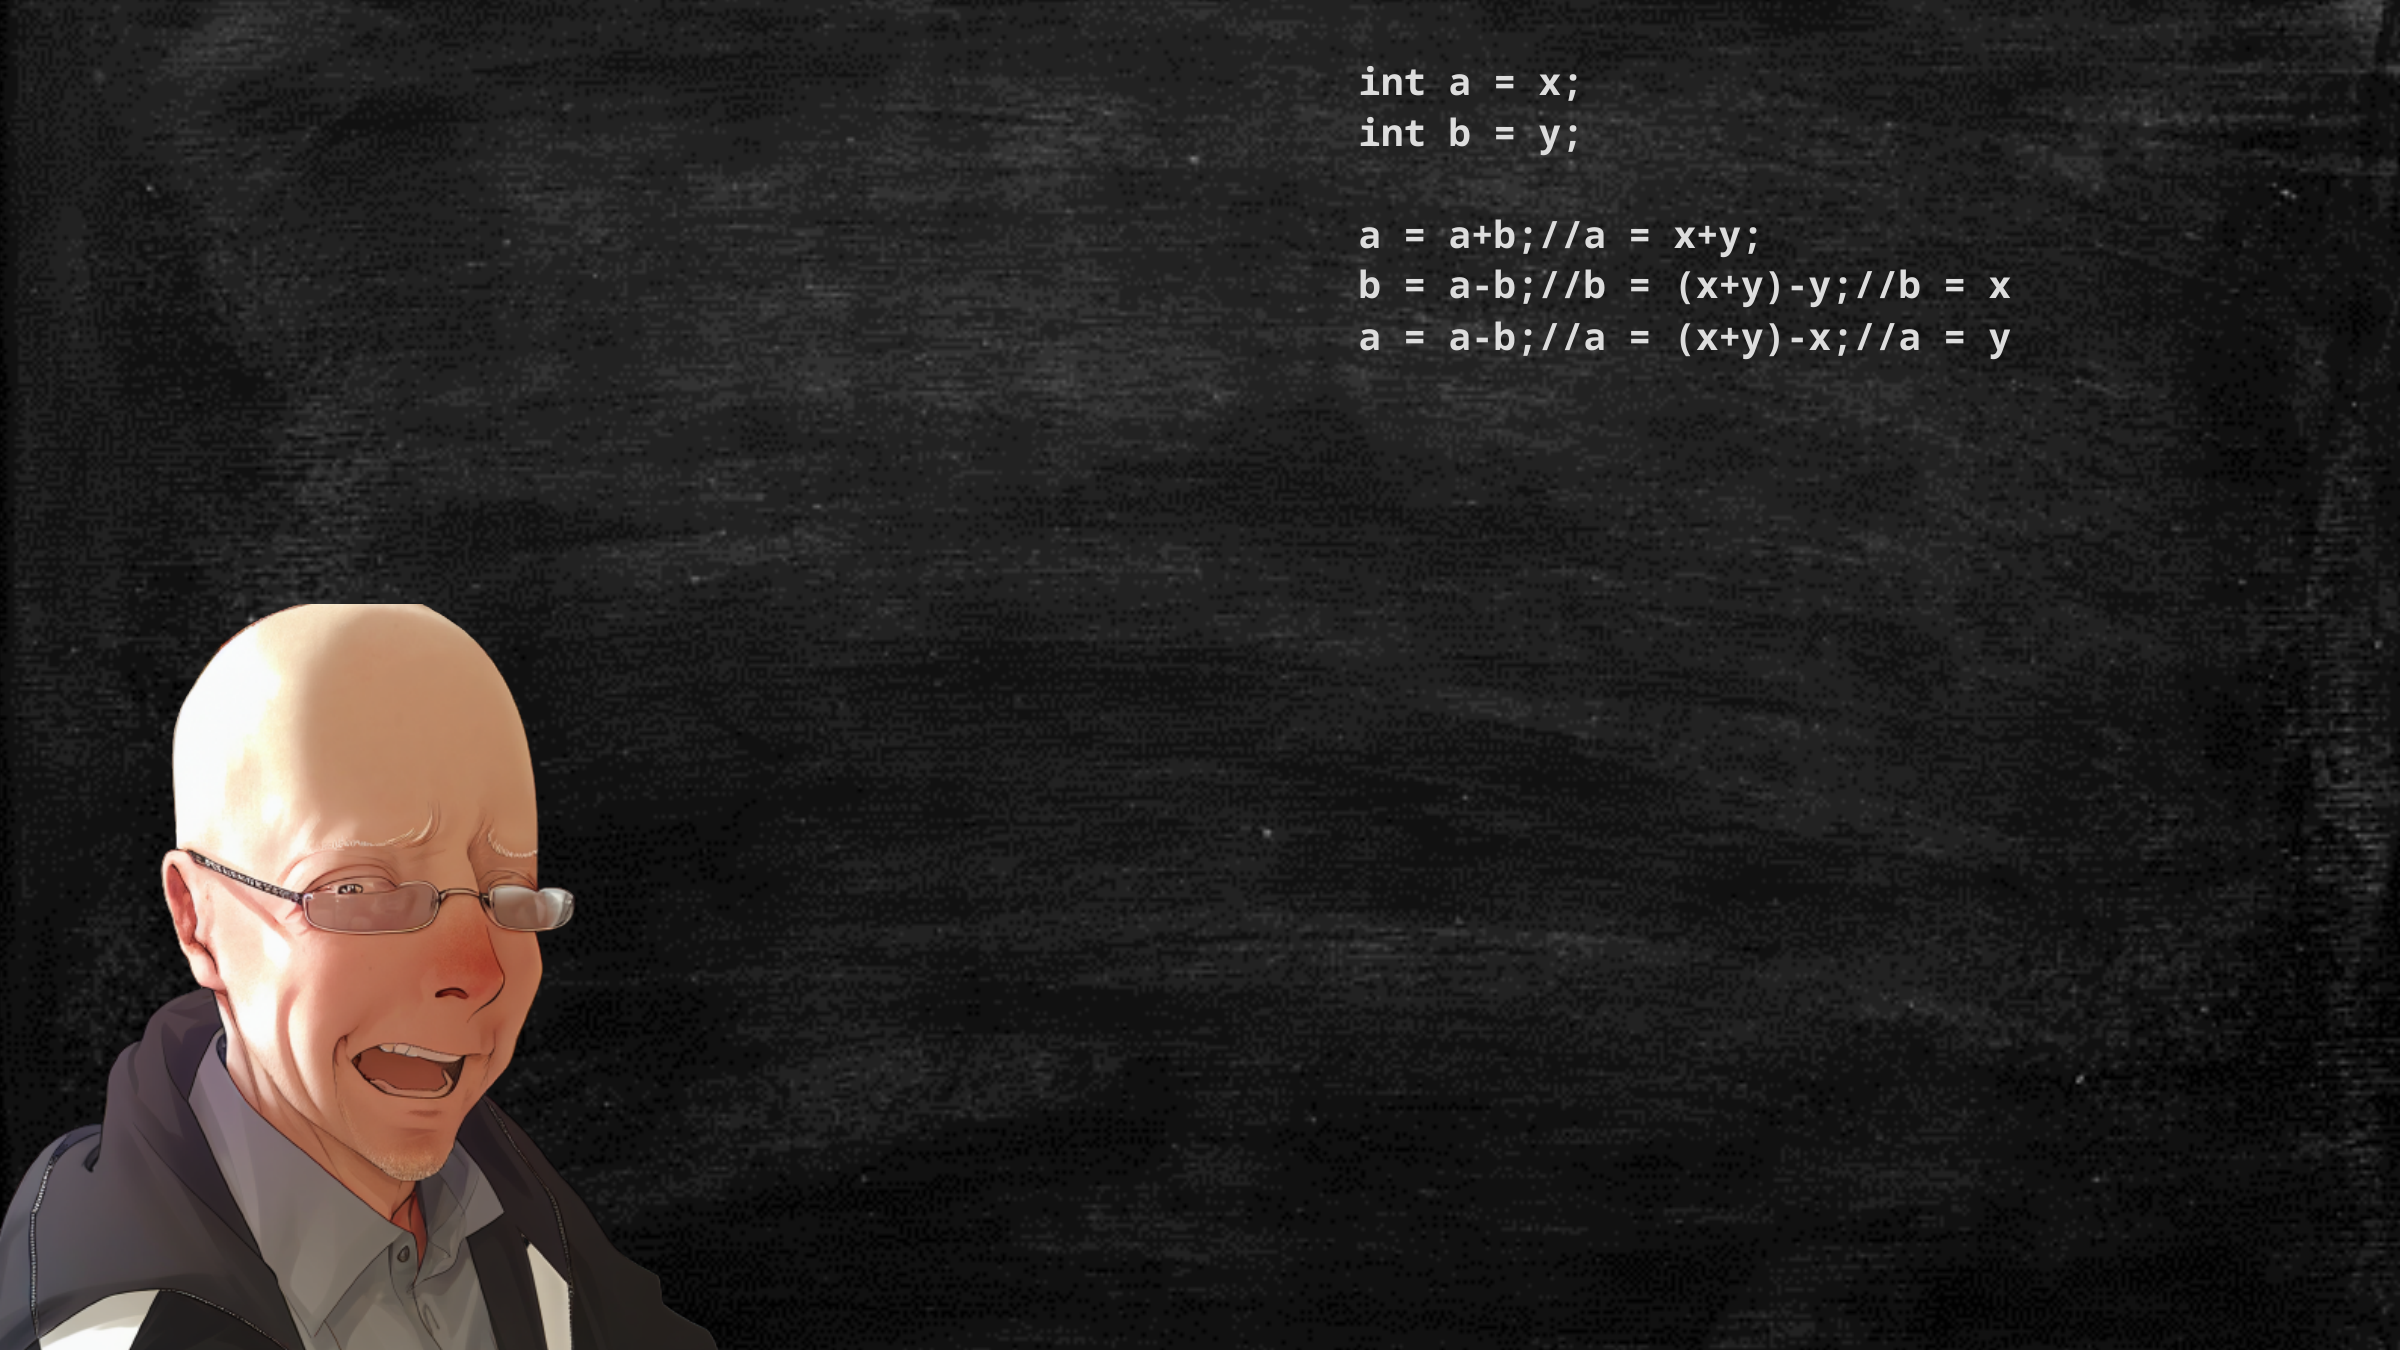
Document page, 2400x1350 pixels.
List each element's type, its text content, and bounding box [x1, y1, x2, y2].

picture [0, 0, 2400, 1350]
text_box int a = x; int b = y; a = a+b;//a = x+y; b = a-b;//b = (x+y)-y;//b = x a = a-b;//a = (x+y)-x;//a = y [1343, 47, 2400, 1035]
